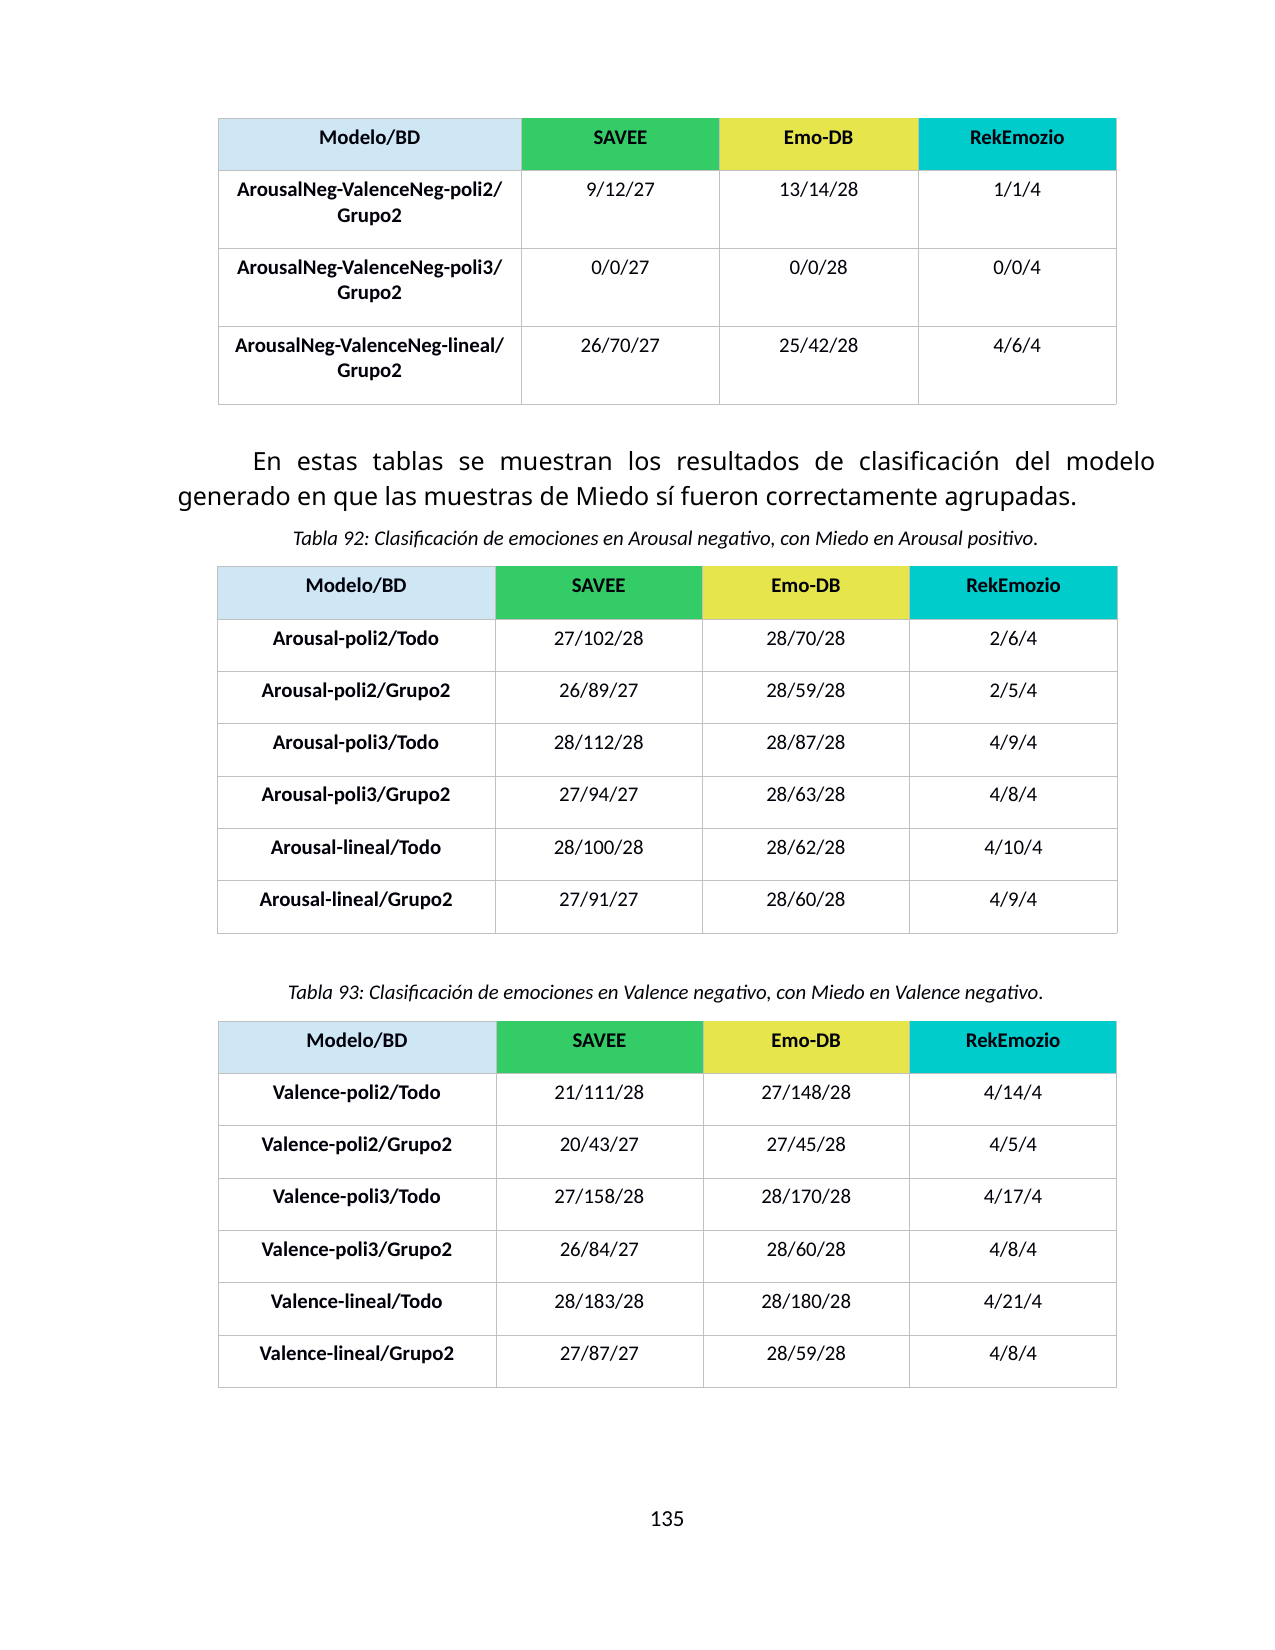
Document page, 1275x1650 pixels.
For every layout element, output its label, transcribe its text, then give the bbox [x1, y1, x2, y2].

table_cell Valence-poli3/Grupo2 [219, 1231, 496, 1282]
table_cell 28/59/28 [704, 1336, 909, 1387]
table_header RekEmozio [919, 118, 1116, 170]
table_cell 28/60/28 [703, 881, 909, 932]
table_cell 4/5/4 [910, 1126, 1116, 1178]
table_cell 27/45/28 [704, 1126, 909, 1178]
table_cell Arousal-lineal/Todo [218, 829, 495, 880]
table_cell 26/84/27 [497, 1231, 703, 1282]
table_cell Valence-poli2/Grupo2 [219, 1126, 496, 1178]
table_cell 0/0/27 [522, 249, 719, 326]
table_header SAVEE [496, 566, 702, 619]
table_cell 0/0/4 [919, 249, 1116, 326]
table_cell 2/6/4 [910, 620, 1117, 671]
table_cell 0/0/28 [720, 249, 918, 326]
table_cell 28/170/28 [704, 1179, 909, 1230]
table_cell Valence-poli3/Todo [219, 1179, 496, 1230]
table_header SAVEE [497, 1021, 703, 1073]
table_header Modelo/BD [218, 567, 495, 619]
table_header SAVEE [522, 118, 719, 170]
table_cell 4/8/4 [910, 1336, 1116, 1387]
text Tabla 92: Clasificación de emociones en Arousal negativo, con Miedo en Arousal positivo. [177, 525, 1157, 550]
text Tabla 93: Clasificación de emociones en Valence negativo, con Miedo en Valence negativo. [177, 979, 1157, 1004]
table_cell 4/14/4 [910, 1074, 1116, 1125]
table_cell Arousal-poli2/Grupo2 [218, 672, 495, 723]
table_cell Valence-poli2/Todo [219, 1074, 496, 1125]
table_header Emo-DB [720, 118, 918, 170]
table_header Modelo/BD [219, 1022, 496, 1073]
table_header Emo-DB [704, 1021, 909, 1073]
table_cell 26/70/27 [522, 327, 719, 403]
table_cell 4/9/4 [910, 724, 1117, 776]
table_cell Arousal-lineal/Grupo2 [218, 881, 495, 932]
table_cell 28/100/28 [496, 829, 702, 880]
table_cell 9/12/27 [522, 171, 719, 248]
table_cell ArousalNeg-ValenceNeg-poli2/Grupo2 [219, 171, 521, 248]
table_cell 4/8/4 [910, 777, 1117, 828]
table_cell 26/89/27 [496, 672, 702, 723]
table_cell 27/91/27 [496, 881, 702, 932]
table_cell 25/42/28 [720, 327, 918, 403]
table_cell 28/63/28 [703, 777, 909, 828]
table_cell 20/43/27 [497, 1126, 703, 1178]
table_header Modelo/BD [219, 119, 521, 170]
table_cell 4/21/4 [910, 1283, 1116, 1334]
table_cell Valence-lineal/Grupo2 [219, 1336, 496, 1387]
table_cell 27/94/27 [496, 777, 702, 828]
table_cell 4/17/4 [910, 1179, 1116, 1230]
table_cell 27/148/28 [704, 1074, 909, 1125]
table_cell 28/87/28 [703, 724, 909, 776]
table_header RekEmozio [910, 566, 1117, 619]
table_cell 4/10/4 [910, 829, 1117, 880]
table_cell 4/6/4 [919, 327, 1116, 403]
table_cell 27/102/28 [496, 620, 702, 671]
table_cell 28/183/28 [497, 1283, 703, 1334]
table_cell Arousal-poli3/Grupo2 [218, 777, 495, 828]
table_cell ArousalNeg-ValenceNeg-poli3/Grupo2 [219, 249, 521, 326]
table_cell 13/14/28 [720, 171, 918, 248]
table_cell 2/5/4 [910, 672, 1117, 723]
table_cell 28/59/28 [703, 672, 909, 723]
table_cell 28/112/28 [496, 724, 702, 776]
table_cell 27/158/28 [497, 1179, 703, 1230]
table_cell 4/8/4 [910, 1231, 1116, 1282]
table_cell 28/70/28 [703, 620, 909, 671]
table_header RekEmozio [910, 1021, 1116, 1073]
table_cell 21/111/28 [497, 1074, 703, 1125]
table_cell Arousal-poli3/Todo [218, 724, 495, 776]
table_cell 28/180/28 [704, 1283, 909, 1334]
table_cell 1/1/4 [919, 171, 1116, 248]
table_cell 4/9/4 [910, 881, 1117, 932]
table_cell 28/62/28 [703, 829, 909, 880]
table_cell 28/60/28 [704, 1231, 909, 1282]
table_cell Valence-lineal/Todo [219, 1283, 496, 1334]
table_cell ArousalNeg-ValenceNeg-lineal/Grupo2 [219, 327, 521, 403]
table_header Emo-DB [703, 566, 909, 619]
text En estas tablas se muestran los resultados de clasificación del modelo generado en que las muestras de Miedo sí fueron correctamente agrupadas. [177, 444, 1157, 512]
table_cell 27/87/27 [497, 1336, 703, 1387]
table_cell Arousal-poli2/Todo [218, 620, 495, 671]
